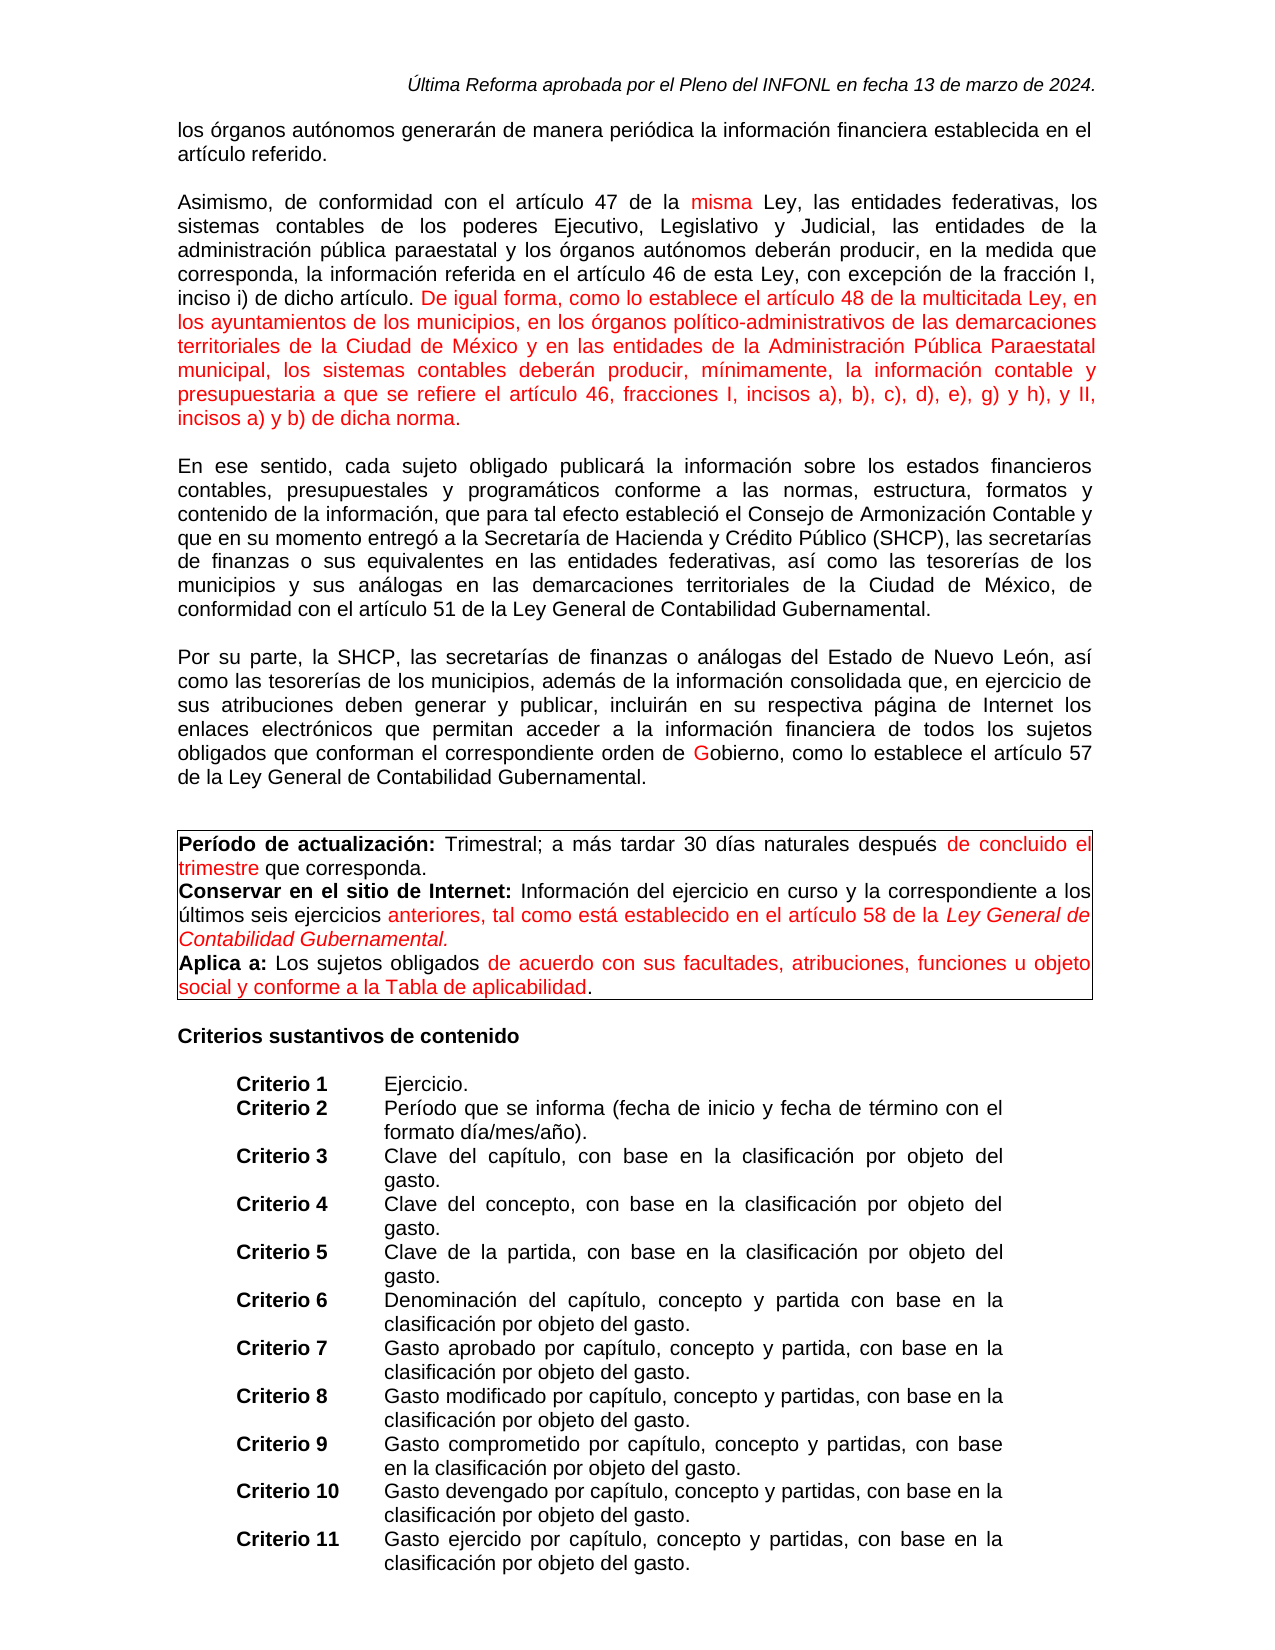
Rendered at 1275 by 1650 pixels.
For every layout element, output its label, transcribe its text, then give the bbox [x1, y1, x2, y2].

text Criterio 3 Clave del capítulo, con base en la clasificación por objeto del gasto. [236, 1144, 1004, 1192]
text Criterio 9 Gasto comprometido por capítulo, concepto y partidas, con base en la clasificación por objeto del gasto. [236, 1431, 1004, 1479]
text los órganos autónomos generarán de manera periódica la información financiera establecida en el artículo referido. [177, 118, 1093, 166]
text Criterios sustantivos de contenido [177, 1024, 1009, 1048]
text Conservar en el sitio de Internet: Información del ejercicio en curso y la correspondiente a los últimos seis ejercicios anteriores, tal como está establecido en el artículo 58 de la Ley General de Contabilidad Gubernamental. [178, 878, 1092, 950]
text Criterio 1 Ejercicio. [236, 1072, 1004, 1096]
text Criterio 4 Clave del concepto, con base en la clasificación por objeto del gasto. [236, 1192, 1004, 1240]
text Asimismo, de conformidad con el artículo 47 de la misma Ley, las entidades federativas, los sistemas contables de los poderes Ejecutivo, Legislativo y Judicial, las entidades de la administración pública paraestatal y los órganos autónomos deberán producir, en la medida que corresponda, la información referida en el artículo 46 de esta Ley, con excepción de la fracción I, inciso i) de dicho artículo. De igual forma, como lo establece el artículo 48 de la multicitada Ley, en los ayuntamientos de los municipios, en los órganos político-administrativos de las demarcaciones territoriales de la Ciudad de México y en las entidades de la Administración Pública Paraestatal municipal, los sistemas contables deberán producir, mínimamente, la información contable y presupuestaria a que se refiere el artículo 46, fracciones I, incisos a), b), c), d), e), g) y h), y II, incisos a) y b) de dicha norma. [177, 190, 1098, 429]
text Período de actualización: Trimestral; a más tardar 30 días naturales después de concluido el trimestre que corresponda. [178, 831, 1092, 878]
text Criterio 8 Gasto modificado por capítulo, concepto y partidas, con base en la clasificación por objeto del gasto. [236, 1383, 1004, 1431]
text Aplica a: Los sujetos obligados de acuerdo con sus facultades, atribuciones, funciones u objeto social y conforme a la Tabla de aplicabilidad. [178, 950, 1092, 999]
text Criterio 10 Gasto devengado por capítulo, concepto y partidas, con base en la clasificación por objeto del gasto. [236, 1479, 1004, 1527]
text Criterio 6 Denominación del capítulo, concepto y partida con base en la clasificación por objeto del gasto. [236, 1288, 1004, 1336]
text Criterio 5 Clave de la partida, con base en la clasificación por objeto del gasto. [236, 1240, 1004, 1288]
text Criterio 2 Período que se informa (fecha de inicio y fecha de término con el formato día/mes/año). [236, 1096, 1004, 1144]
text En ese sentido, cada sujeto obligado publicará la información sobre los estados financieros contables, presupuestales y programáticos conforme a las normas, estructura, formatos y contenido de la información, que para tal efecto estableció el Consejo de Armonización Contable y que en su momento entregó a la Secretaría de Hacienda y Crédito Público (SHCP), las secretarías de finanzas o sus equivalentes en las entidades federativas, así como las tesorerías de los municipios y sus análogas en las demarcaciones territoriales de la Ciudad de México, de conformidad con el artículo 51 de la Ley General de Contabilidad Gubernamental. [177, 453, 1093, 621]
text Criterio 7 Gasto aprobado por capítulo, concepto y partida, con base en la clasificación por objeto del gasto. [236, 1336, 1004, 1383]
text Por su parte, la SHCP, las secretarías de finanzas o análogas del Estado de Nuevo León, así como las tesorerías de los municipios, además de la información consolidada que, en ejercicio de sus atribuciones deben generar y publicar, incluirán en su respectiva página de Internet los enlaces electrónicos que permitan acceder a la información financiera de todos los sujetos obligados que conforman el correspondiente orden de Gobierno, como lo establece el artículo 57 de la Ley General de Contabilidad Gubernamental. [177, 645, 1093, 789]
text Criterio 11 Gasto ejercido por capítulo, concepto y partidas, con base en la clasificación por objeto del gasto. [236, 1527, 1004, 1575]
